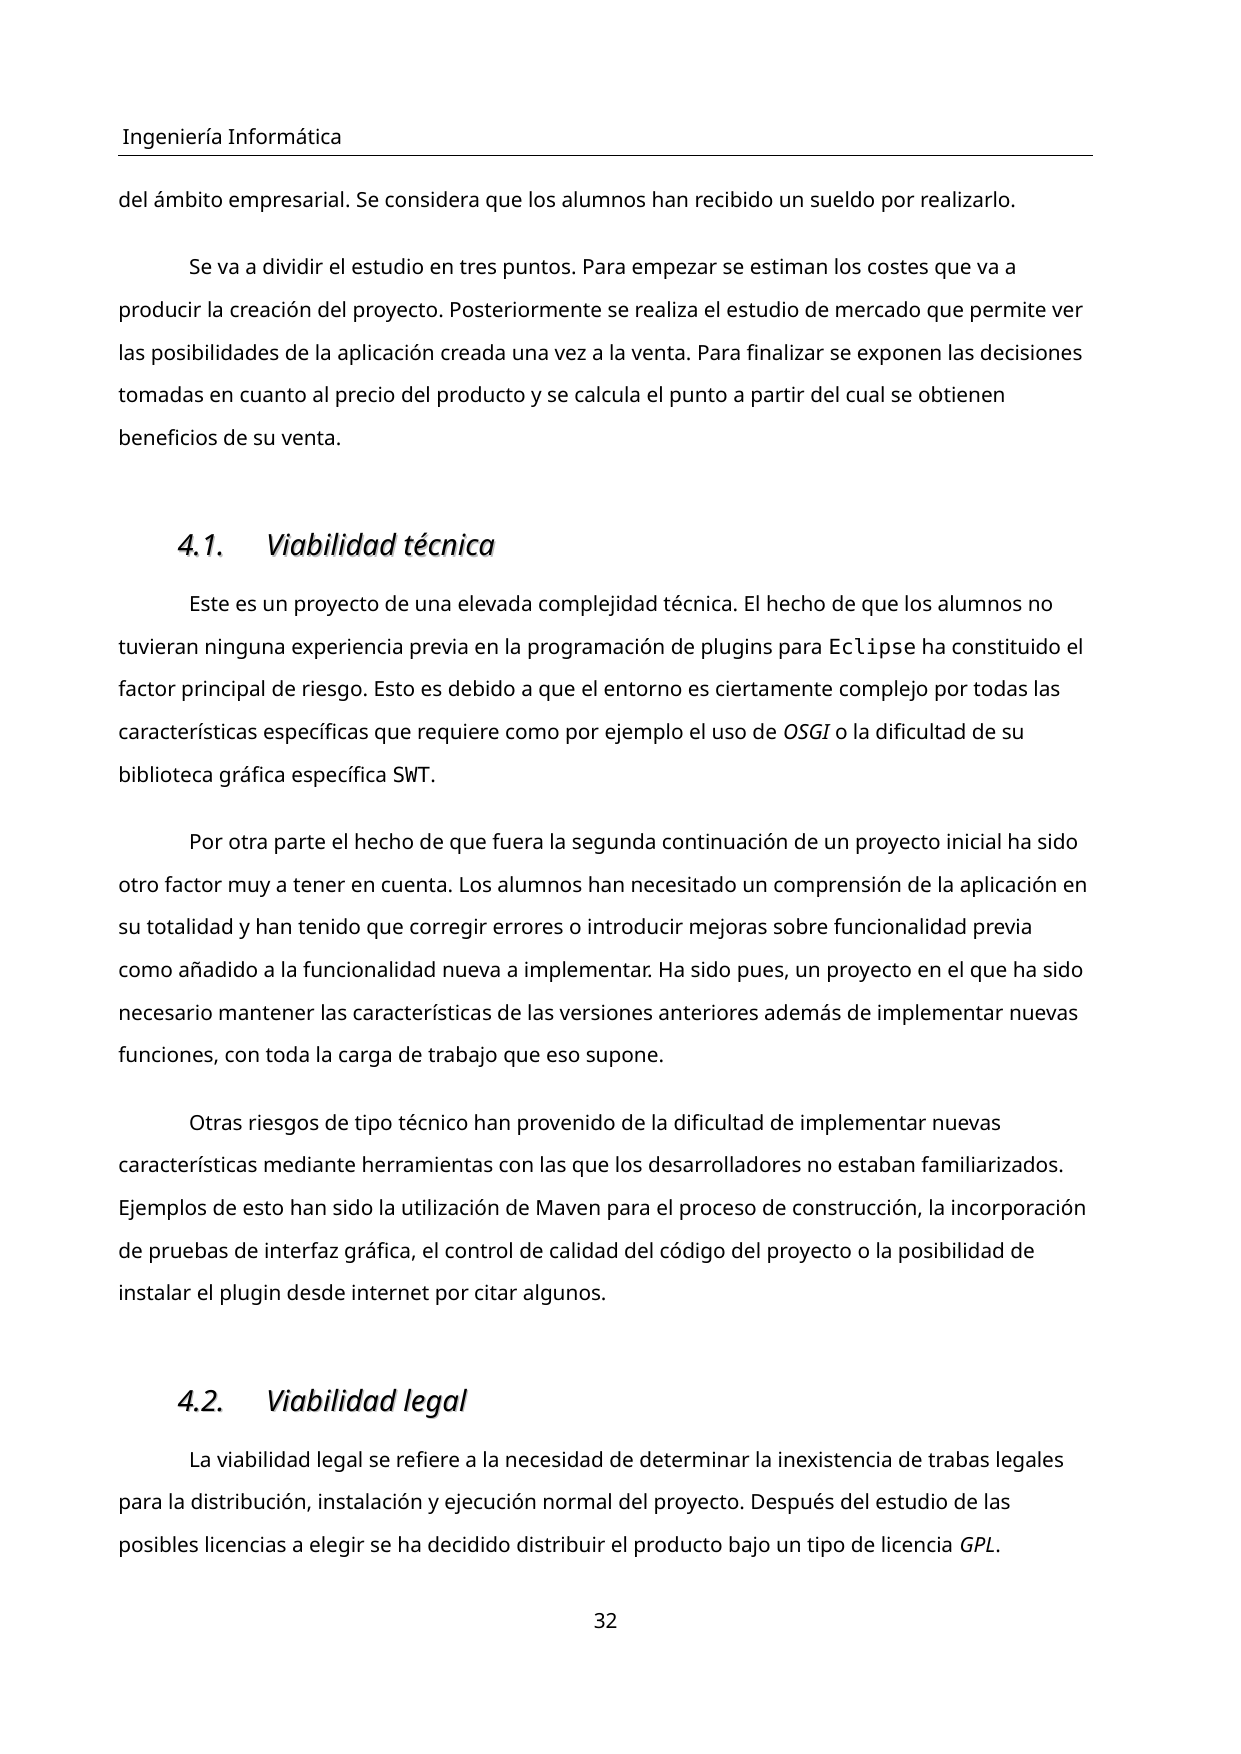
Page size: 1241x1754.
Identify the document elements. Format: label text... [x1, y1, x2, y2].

text Este es un proyecto de una elevada complejidad técnica. El hecho de que los alumnos no tuvieran ninguna experiencia previa en la programación de plugins para Eclipse ha constituido el factor principal de riesgo. Esto es debido a que el entorno es ciertamente complejo por todas las características específicas que requiere como por ejemplo el uso de OSGI o la dificultad de su biblioteca gráfica específica SWT. [118, 589, 1093, 788]
subtitle Viabilidad técnica [177, 524, 1093, 564]
text Otras riesgos de tipo técnico han provenido de la dificultad de implementar nuevas características mediante herramientas con las que los desarrolladores no estaban familiarizados. Ejemplos de esto han sido la utilización de Maven para el proceso de construcción, la incorporación de pruebas de interfaz gráfica, el control de calidad del código del proyecto o la posibilidad de instalar el plugin desde internet por citar algunos. [118, 1108, 1093, 1307]
text La viabilidad legal se refiere a la necesidad de determinar la inexistencia de trabas legales para la distribución, instalación y ejecución normal del proyecto. Después del estudio de las posibles licencias a elegir se ha decidido distribuir el producto bajo un tipo de licencia GPL. [118, 1445, 1093, 1558]
text del ámbito empresarial. Se considera que los alumnos han recibido un sueldo por realizarlo. [118, 185, 1093, 213]
subtitle Viabilidad legal [177, 1380, 1093, 1420]
text Se va a dividir el estudio en tres puntos. Para empezar se estiman los costes que va a producir la creación del proyecto. Posteriormente se realiza el estudio de mercado que permite ver las posibilidades de la aplicación creada una vez a la venta. Para finalizar se exponen las decisiones tomadas en cuanto al precio del producto y se calcula el punto a partir del cual se obtienen beneficios de su venta. [118, 252, 1093, 451]
text Por otra parte el hecho de que fuera la segunda continuación de un proyecto inicial ha sido otro factor muy a tener en cuenta. Los alumnos han necesitado un comprensión de la aplicación en su totalidad y han tenido que corregir errores o introducir mejoras sobre funcionalidad previa como añadido a la funcionalidad nueva a implementar. Ha sido pues, un proyecto en el que ha sido necesario mantener las características de las versiones anteriores además de implementar nuevas funciones, con toda la carga de trabajo que eso supone. [118, 827, 1093, 1069]
